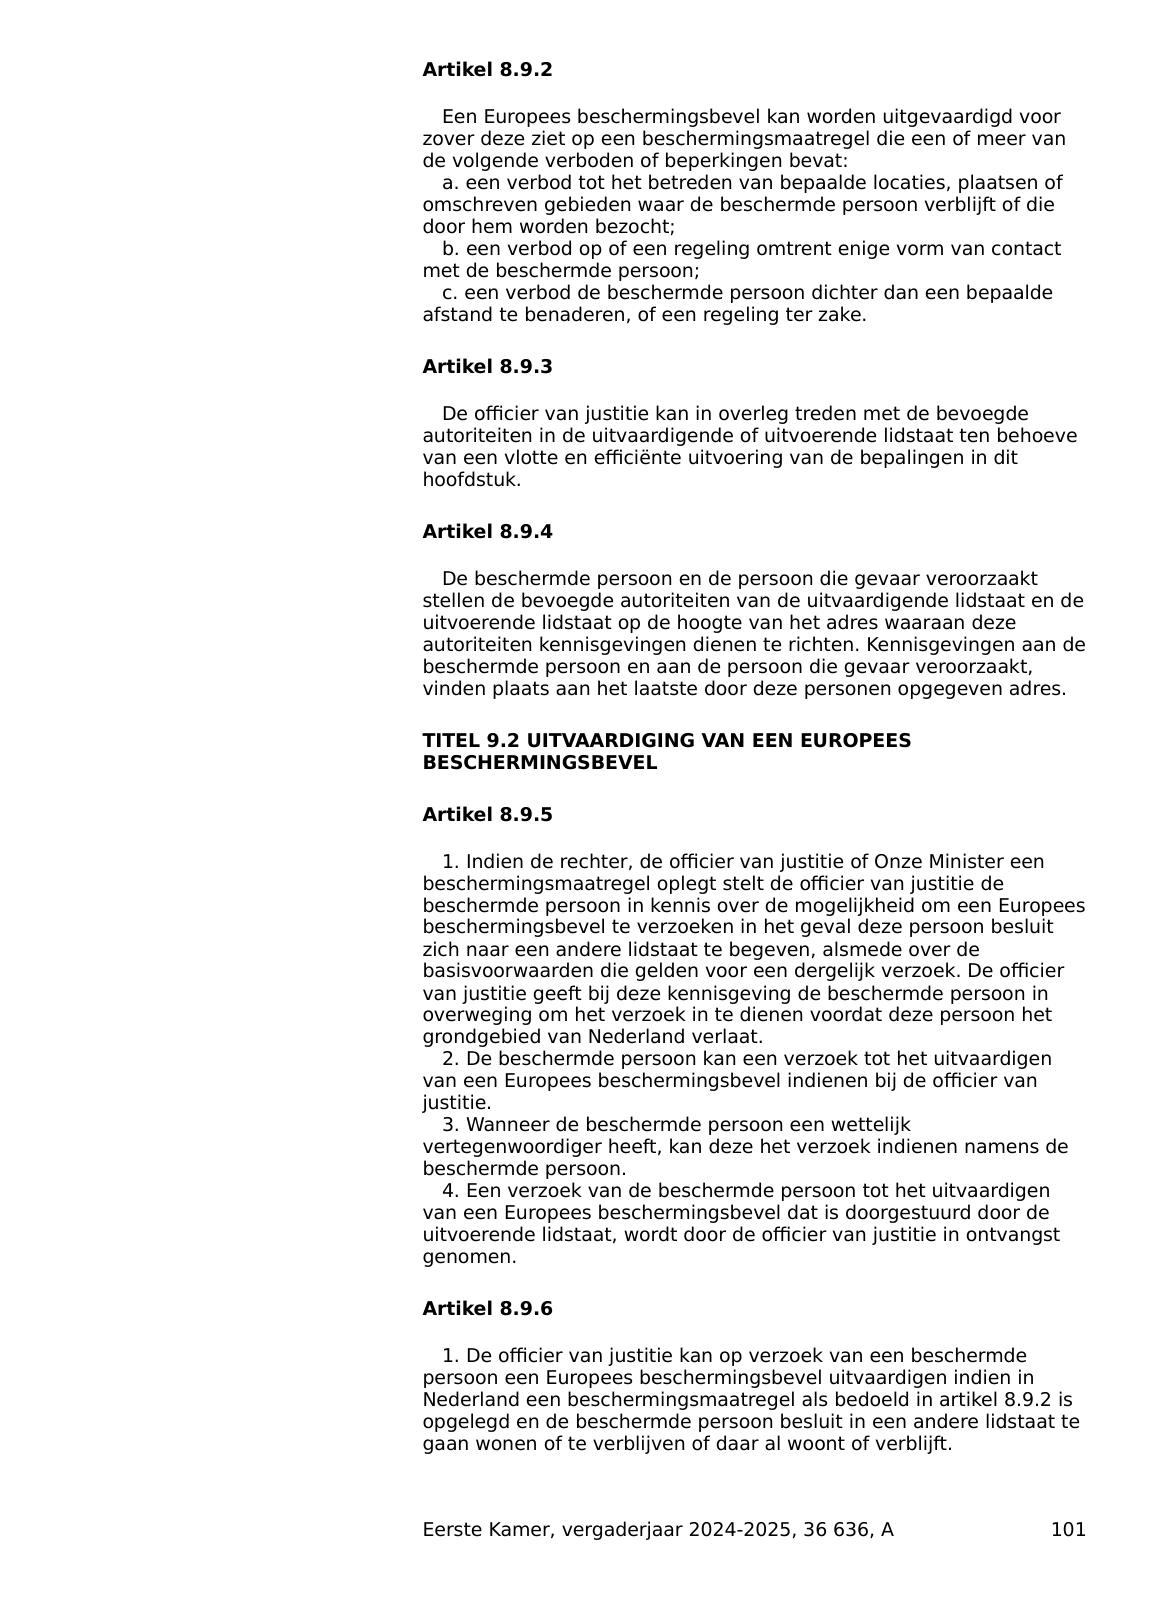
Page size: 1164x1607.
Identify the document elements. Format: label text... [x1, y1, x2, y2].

subtitle Artikel 8.9.4 [422, 521, 1087, 543]
text 3. Wanneer de beschermde persoon een wettelijk vertegenwoordiger heeft, kan deze het verzoek indienen namens de beschermde persoon. [422, 1114, 1087, 1180]
text Een Europees beschermingsbevel kan worden uitgevaardigd voor zover deze ziet op een beschermingsmaatregel die een of meer van de volgende verboden of beperkingen bevat: [422, 106, 1087, 172]
text 1. De officier van justitie kan op verzoek van een beschermde persoon een Europees beschermingsbevel uitvaardigen indien in Nederland een beschermingsmaatregel als bedoeld in artikel 8.9.2 is opgelegd en de beschermde persoon besluit in een andere lidstaat te gaan wonen of te verblijven of daar al woont of verblijft. [422, 1345, 1087, 1455]
text 4. Een verzoek van de beschermde persoon tot het uitvaardigen van een Europees beschermingsbevel dat is doorgestuurd door de uitvoerende lidstaat, wordt door de officier van justitie in ontvangst genomen. [422, 1180, 1087, 1268]
text De beschermde persoon en de persoon die gevaar veroorzaakt stellen de bevoegde autoriteiten van de uitvaardigende lidstaat en de uitvoerende lidstaat op de hoogte van het adres waaraan deze autoriteiten kennisgevingen dienen te richten. Kennisgevingen aan de beschermde persoon en aan de persoon die gevaar veroorzaakt, vinden plaats aan het laatste door deze personen opgegeven adres. [422, 568, 1087, 699]
text b. een verbod op of een regeling omtrent enige vorm van contact met de beschermde persoon; [422, 238, 1087, 282]
subtitle Artikel 8.9.2 [422, 59, 1087, 81]
subtitle Artikel 8.9.5 [422, 803, 1087, 826]
subtitle TITEL 9.2 UITVAARDIGING VAN EEN EUROPEES BESCHERMINGSBEVEL [422, 729, 1087, 773]
text c. een verbod de beschermde persoon dichter dan een bepaalde afstand te benaderen, of een regeling ter zake. [422, 282, 1087, 326]
text De officier van justitie kan in overleg treden met de bevoegde autoriteiten in de uitvaardigende of uitvoerende lidstaat ten behoeve van een vlotte en efficiënte uitvoering van de bepalingen in dit hoofdstuk. [422, 403, 1087, 491]
subtitle Artikel 8.9.6 [422, 1298, 1087, 1320]
text 1. Indien de rechter, de officier van justitie of Onze Minister een beschermingsmaatregel oplegt stelt de officier van justitie de beschermde persoon in kennis over de mogelijkheid om een Europees beschermingsbevel te verzoeken in het geval deze persoon besluit zich naar een andere lidstaat te begeven, alsmede over de basisvoorwaarden die gelden voor een dergelijk verzoek. De officier van justitie geeft bij deze kennisgeving de beschermde persoon in overweging om het verzoek in te dienen voordat deze persoon het grondgebied van Nederland verlaat. [422, 851, 1087, 1048]
subtitle Artikel 8.9.3 [422, 356, 1087, 378]
text a. een verbod tot het betreden van bepaalde locaties, plaatsen of omschreven gebieden waar de beschermde persoon verblijft of die door hem worden bezocht; [422, 172, 1087, 238]
text 2. De beschermde persoon kan een verzoek tot het uitvaardigen van een Europees beschermingsbevel indienen bij de officier van justitie. [422, 1048, 1087, 1114]
